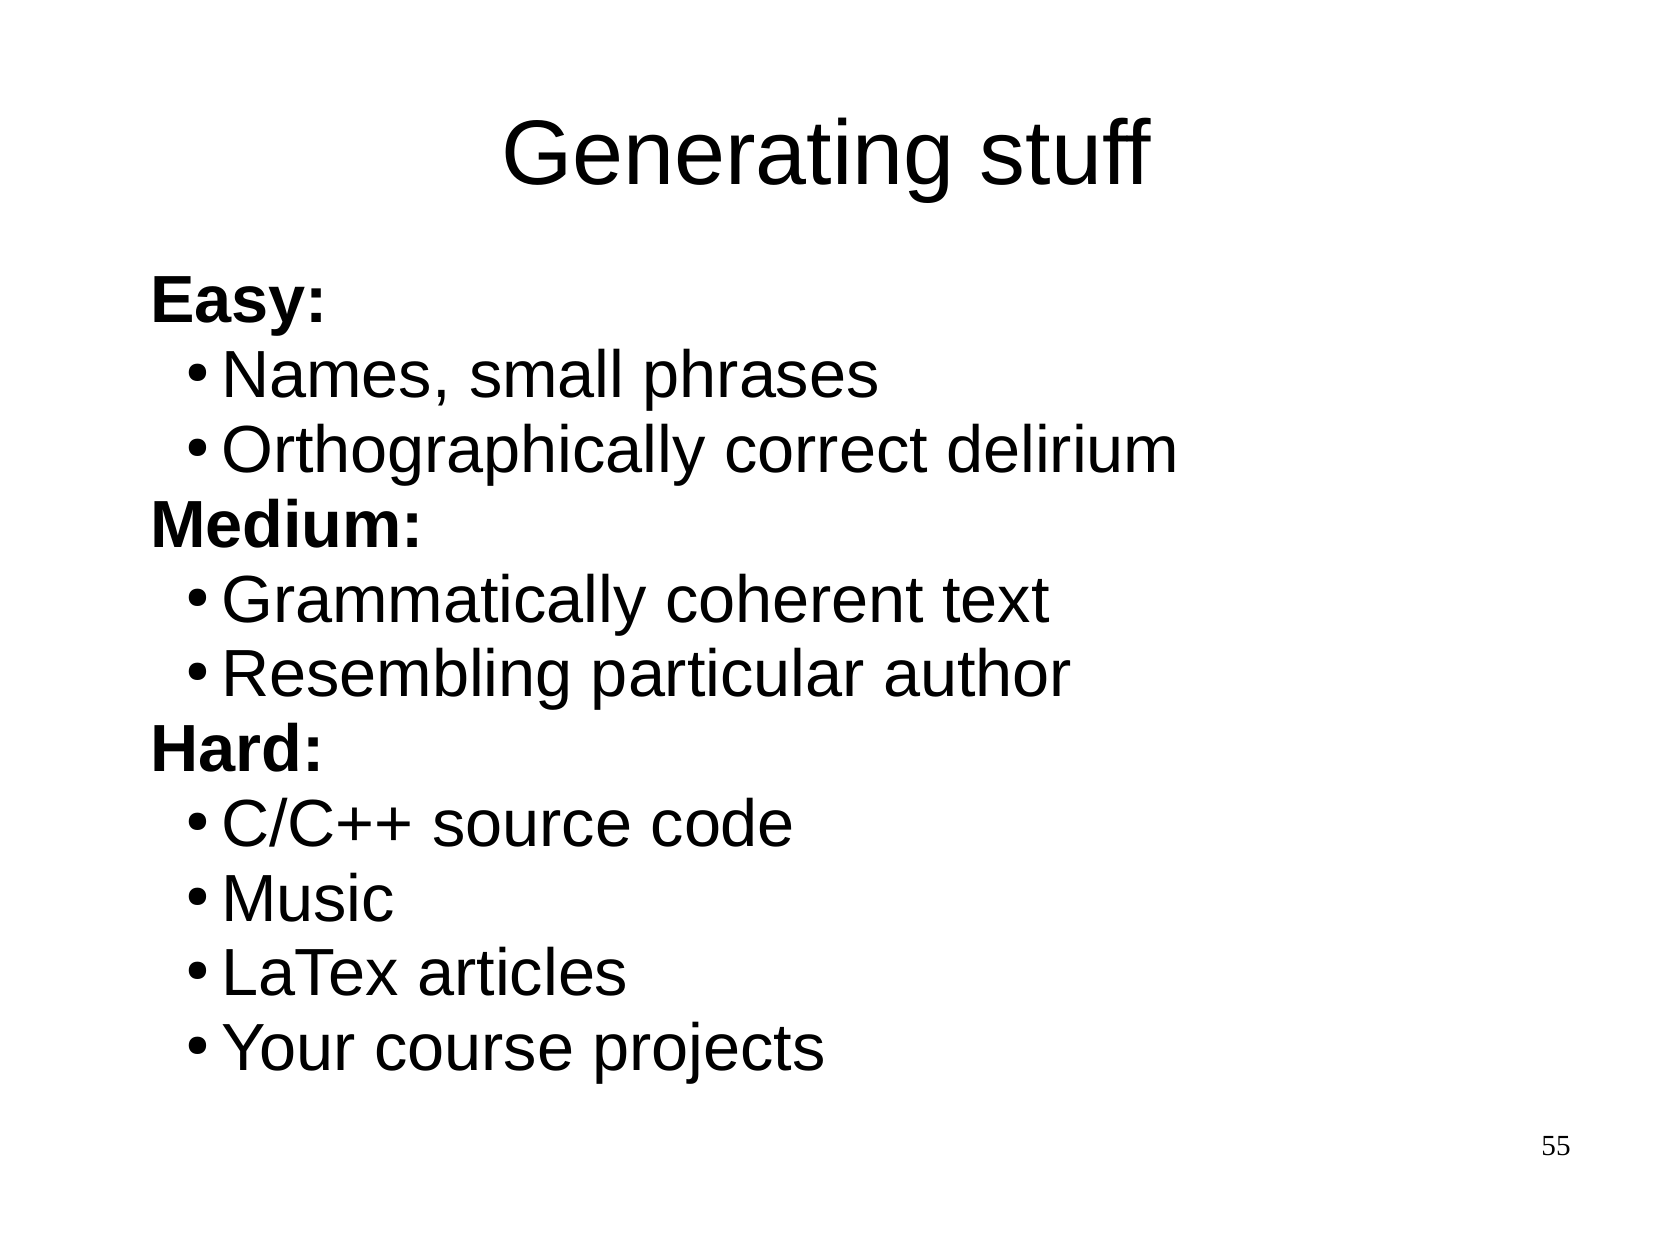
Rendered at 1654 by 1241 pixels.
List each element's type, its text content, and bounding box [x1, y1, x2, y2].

text_box Easy: Names, small phrases Orthographically correct delirium Medium: Grammatically coherent text Resembling particular author Hard: C/C++ source code Music LaTex articles Your course projects [135, 255, 1517, 1168]
title Generating stuff [82, 49, 1571, 257]
